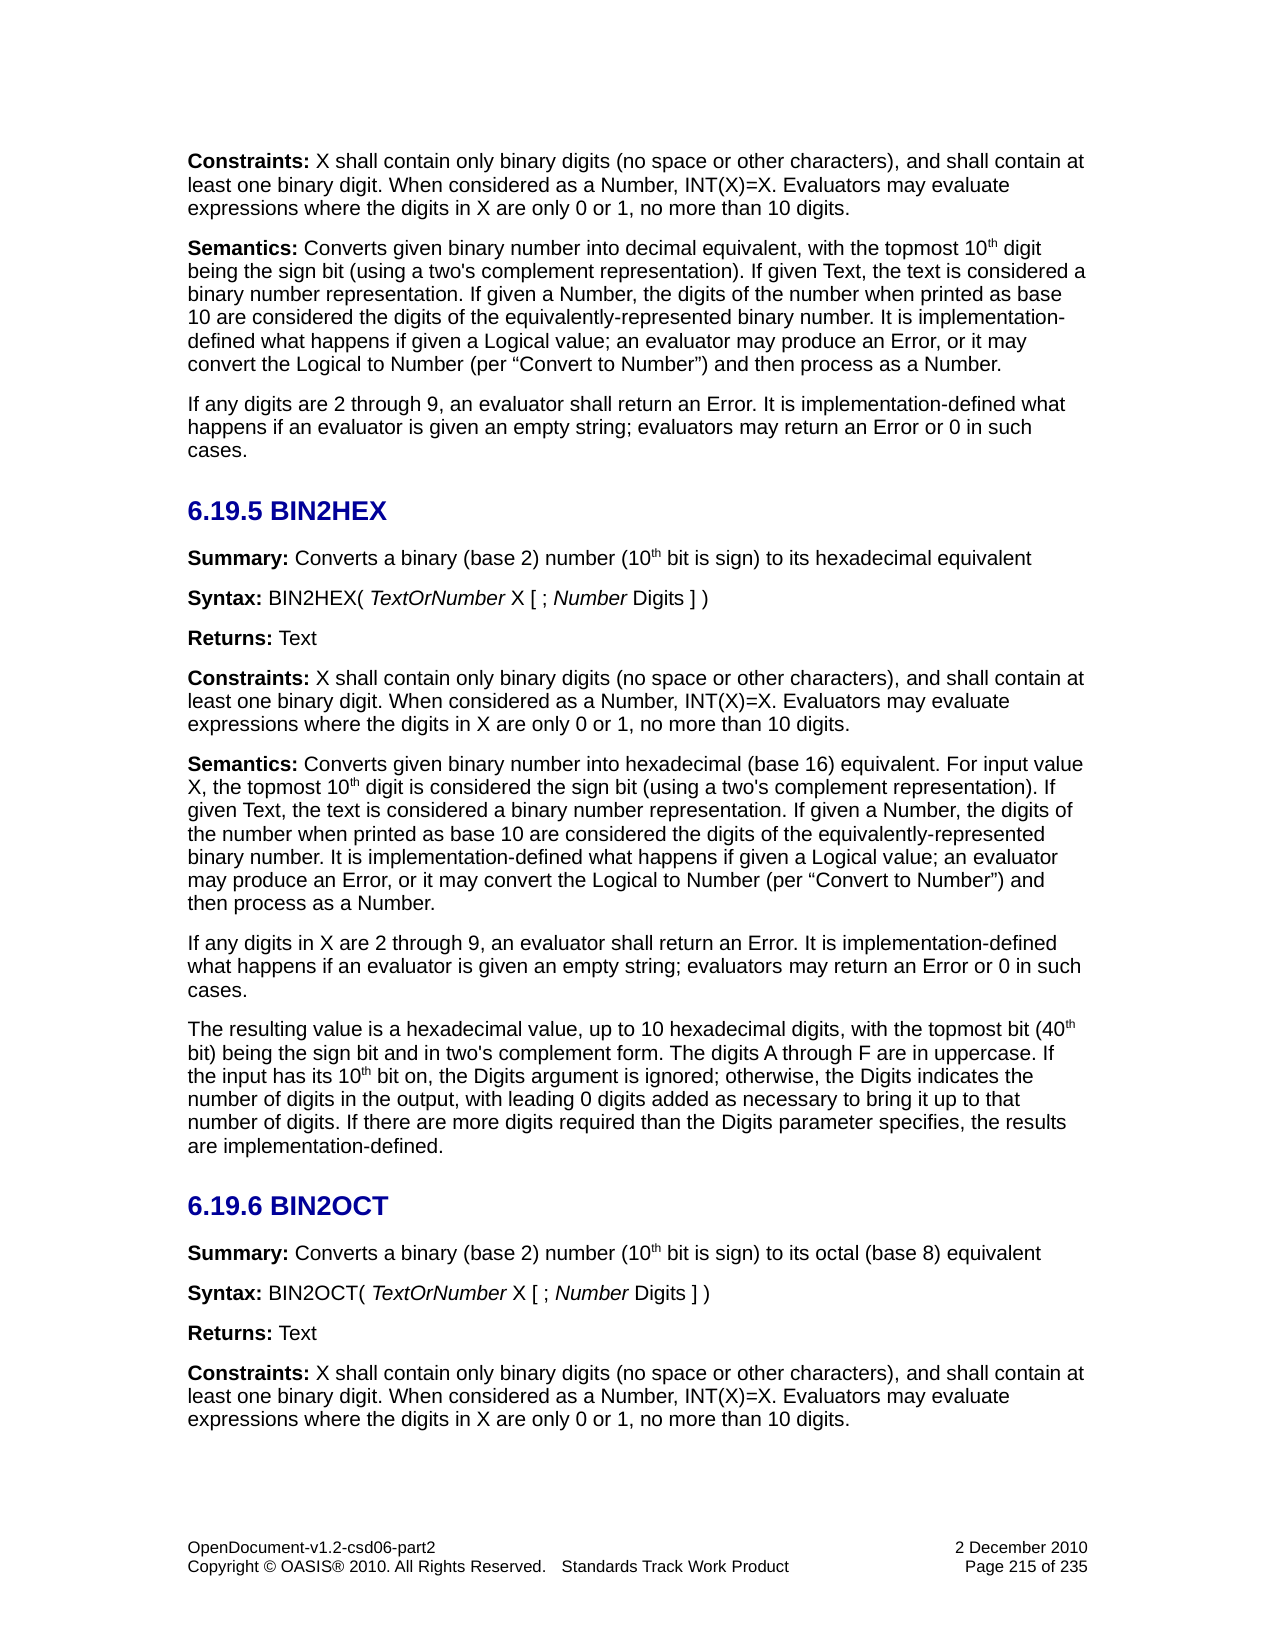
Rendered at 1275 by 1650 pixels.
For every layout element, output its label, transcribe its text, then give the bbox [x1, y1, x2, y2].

text Summary: Converts a binary (base 2) number (10th bit is sign) to its hexadecimal equivalent [187, 546, 1088, 570]
text Syntax: BIN2OCT( TextOrNumber X [ ; Number Digits ] ) [187, 1282, 1088, 1305]
subtitle BIN2HEX [187, 495, 1088, 526]
text Semantics: Converts given binary number into hexadecimal (base 16) equivalent. For input value X, the topmost 10th digit is considered the sign bit (using a two's complement representation). If given Text, the text is considered a binary number representation. If given a Number, the digits of the number when printed as base 10 are considered the digits of the equivalently-represented binary number. It is implementation-defined what happens if given a Logical value; an evaluator may produce an Error, or it may convert the Logical to Number (per “Convert to Number”) and then process as a Number. [187, 752, 1088, 915]
text If any digits in X are 2 through 9, an evaluator shall return an Error. It is implementation-defined what happens if an evaluator is given an empty string; evaluators may return an Error or 0 in such cases. [187, 932, 1088, 1001]
text The resulting value is a hexadecimal value, up to 10 hexadecimal digits, with the topmost bit (40th bit) being the sign bit and in two's complement form. The digits A through F are in uppercase. If the input has its 10th bit on, the Digits argument is ignored; otherwise, the Digits indicates the number of digits in the output, with leading 0 digits added as necessary to bring it up to that number of digits. If there are more digits required than the Digits parameter specifies, the results are implementation-defined. [187, 1018, 1088, 1157]
text Summary: Converts a binary (base 2) number (10th bit is sign) to its octal (base 8) equivalent [187, 1242, 1088, 1265]
subtitle BIN2OCT [187, 1191, 1088, 1221]
text If any digits are 2 through 9, an evaluator shall return an Error. It is implementation-defined what happens if an evaluator is given an empty string; evaluators may return an Error or 0 in such cases. [187, 392, 1088, 462]
text Constraints: X shall contain only binary digits (no space or other characters), and shall contain at least one binary digit. When considered as a Number, INT(X)=X. Evaluators may evaluate expressions where the digits in X are only 0 or 1, no more than 10 digits. [187, 1362, 1088, 1431]
text Constraints: X shall contain only binary digits (no space or other characters), and shall contain at least one binary digit. When considered as a Number, INT(X)=X. Evaluators may evaluate expressions where the digits in X are only 0 or 1, no more than 10 digits. [187, 150, 1088, 220]
text Constraints: X shall contain only binary digits (no space or other characters), and shall contain at least one binary digit. When considered as a Number, INT(X)=X. Evaluators may evaluate expressions where the digits in X are only 0 or 1, no more than 10 digits. [187, 666, 1088, 736]
text Returns: Text [187, 626, 1088, 649]
text Semantics: Converts given binary number into decimal equivalent, with the topmost 10th digit being the sign bit (using a two's complement representation). If given Text, the text is considered a binary number representation. If given a Number, the digits of the number when printed as base 10 are considered the digits of the equivalently-represented binary number. It is implementation-defined what happens if given a Logical value; an evaluator may produce an Error, or it may convert the Logical to Number (per “Convert to Number”) and then process as a Number. [187, 236, 1088, 376]
text Returns: Text [187, 1322, 1088, 1345]
text Syntax: BIN2HEX( TextOrNumber X [ ; Number Digits ] ) [187, 586, 1088, 609]
